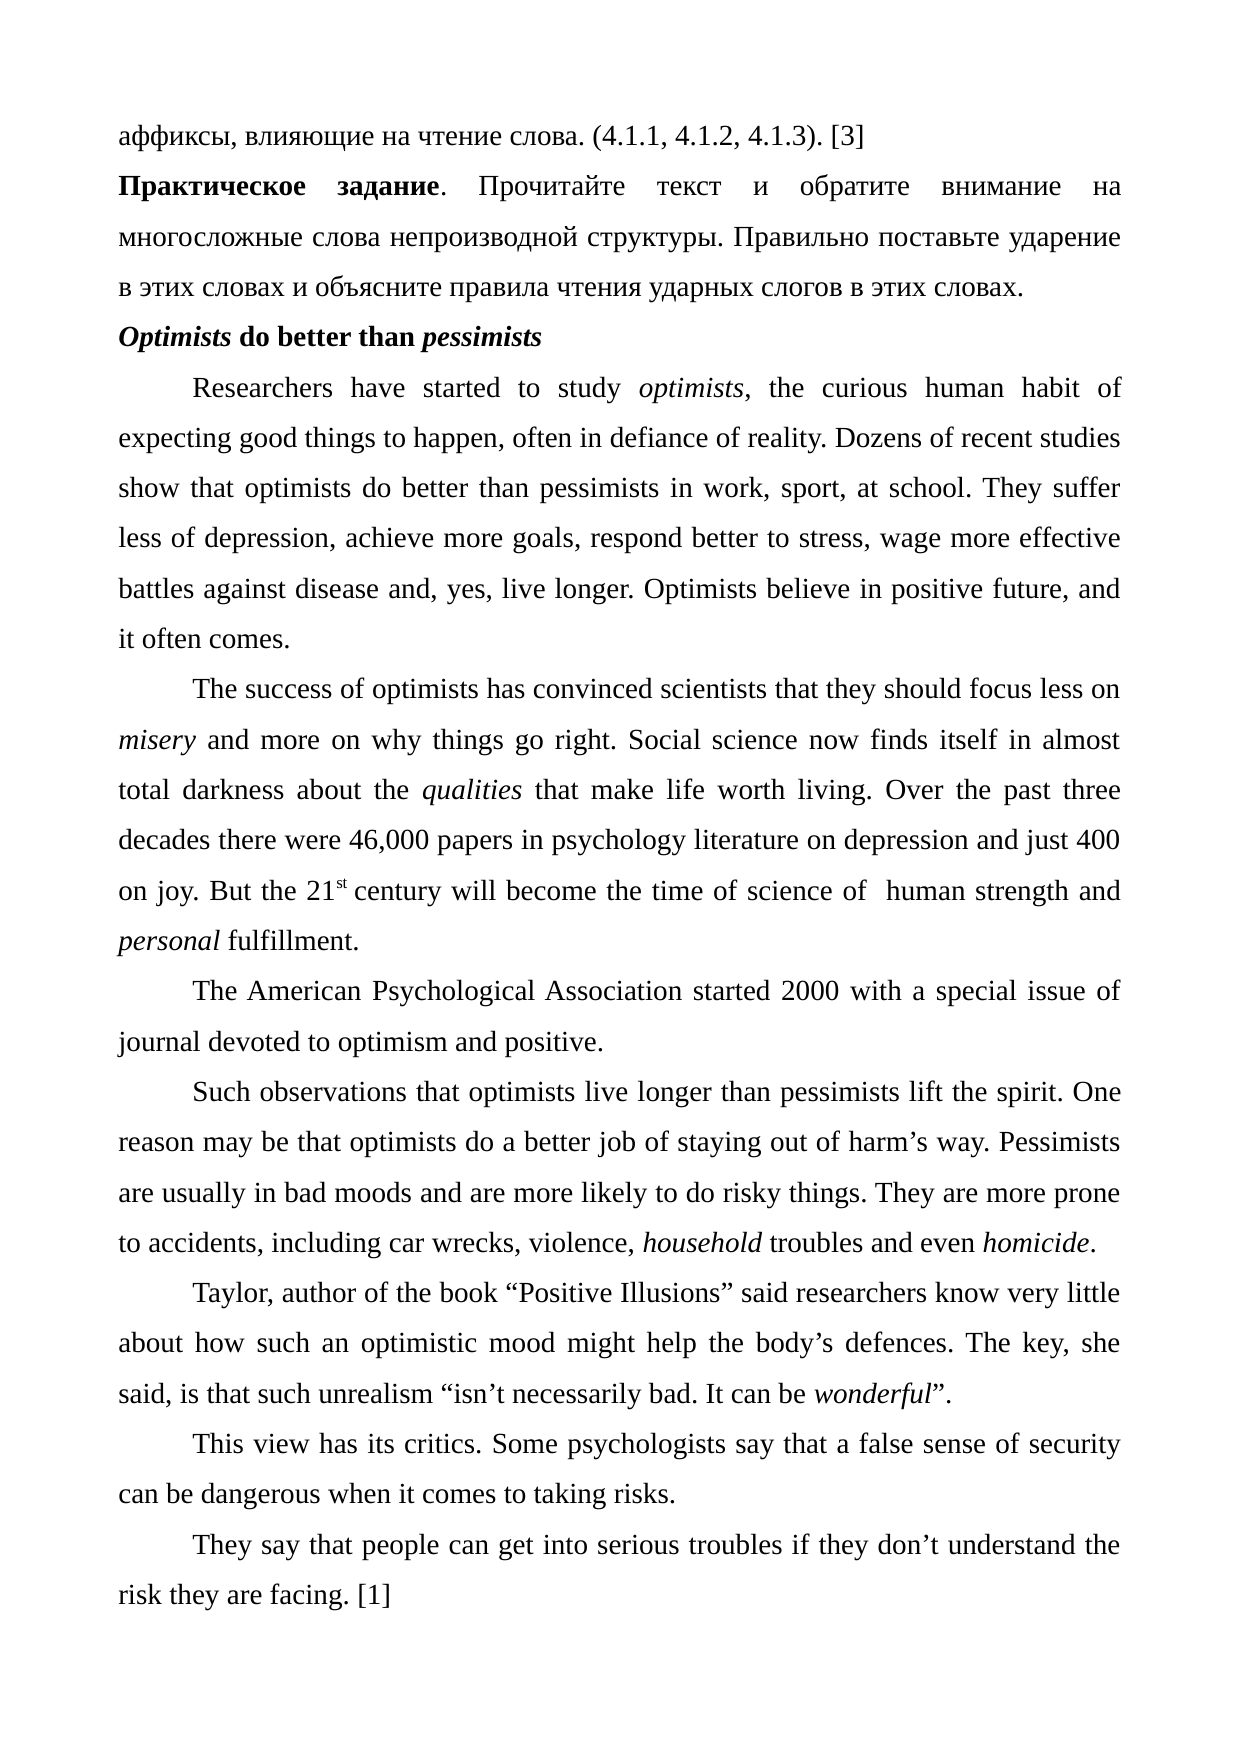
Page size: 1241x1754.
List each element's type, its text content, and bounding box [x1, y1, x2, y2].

text Практическое задание. Прочитайте текст и обратите внимание на многосложные слова непроизводной структуры. Правильно поставьте ударение в этих словах и объясните правила чтения ударных слогов в этих словах. [118, 168, 1122, 303]
text This view has its critics. Some psychologists say that a false sense of security can be dangerous when it comes to taking risks. [118, 1426, 1122, 1510]
text Optimists do better than pessimists [118, 319, 1122, 353]
text Taylor, author of the book “Positive Illusions” said researchers know very little about how such an optimistic mood might help the body’s defences. The key, she said, is that such unrealism “isn’t necessarily bad. It can be wonderful”. [118, 1275, 1122, 1409]
text Researchers have started to study optimists, the curious human habit of expecting good things to happen, often in defiance of reality. Dozens of recent studies show that optimists do better than pessimists in work, sport, at school. They suffer less of depression, achieve more goals, respond better to stress, wage more effective battles against disease and, yes, live longer. Optimists believe in positive future, and it often comes. [118, 370, 1122, 655]
text Such observations that optimists live longer than pessimists lift the spirit. One reason may be that optimists do a better job of staying out of harm’s way. Pessimists are usually in bad moods and are more likely to do risky things. They are more prone to accidents, including car wrecks, violence, household troubles and even homicide. [118, 1074, 1122, 1258]
text The success of optimists has convinced scientists that they should focus less on misery and more on why things go right. Social science now finds itself in almost total darkness about the qualities that make life worth living. Over the past three decades there were 46,000 papers in psychology literature on depression and just 400 on joy. But the 21st century will become the time of science of human strength and personal fulfillment. [118, 672, 1122, 957]
text аффиксы, влияющие на чтение слова. (4.1.1, 4.1.2, 4.1.3). [3] [118, 118, 1122, 152]
text They say that people can get into serious troubles if they don’t understand the risk they are facing. [1] [118, 1527, 1122, 1611]
text The American Psychological Association started 2000 with a special issue of journal devoted to optimism and positive. [118, 973, 1122, 1057]
